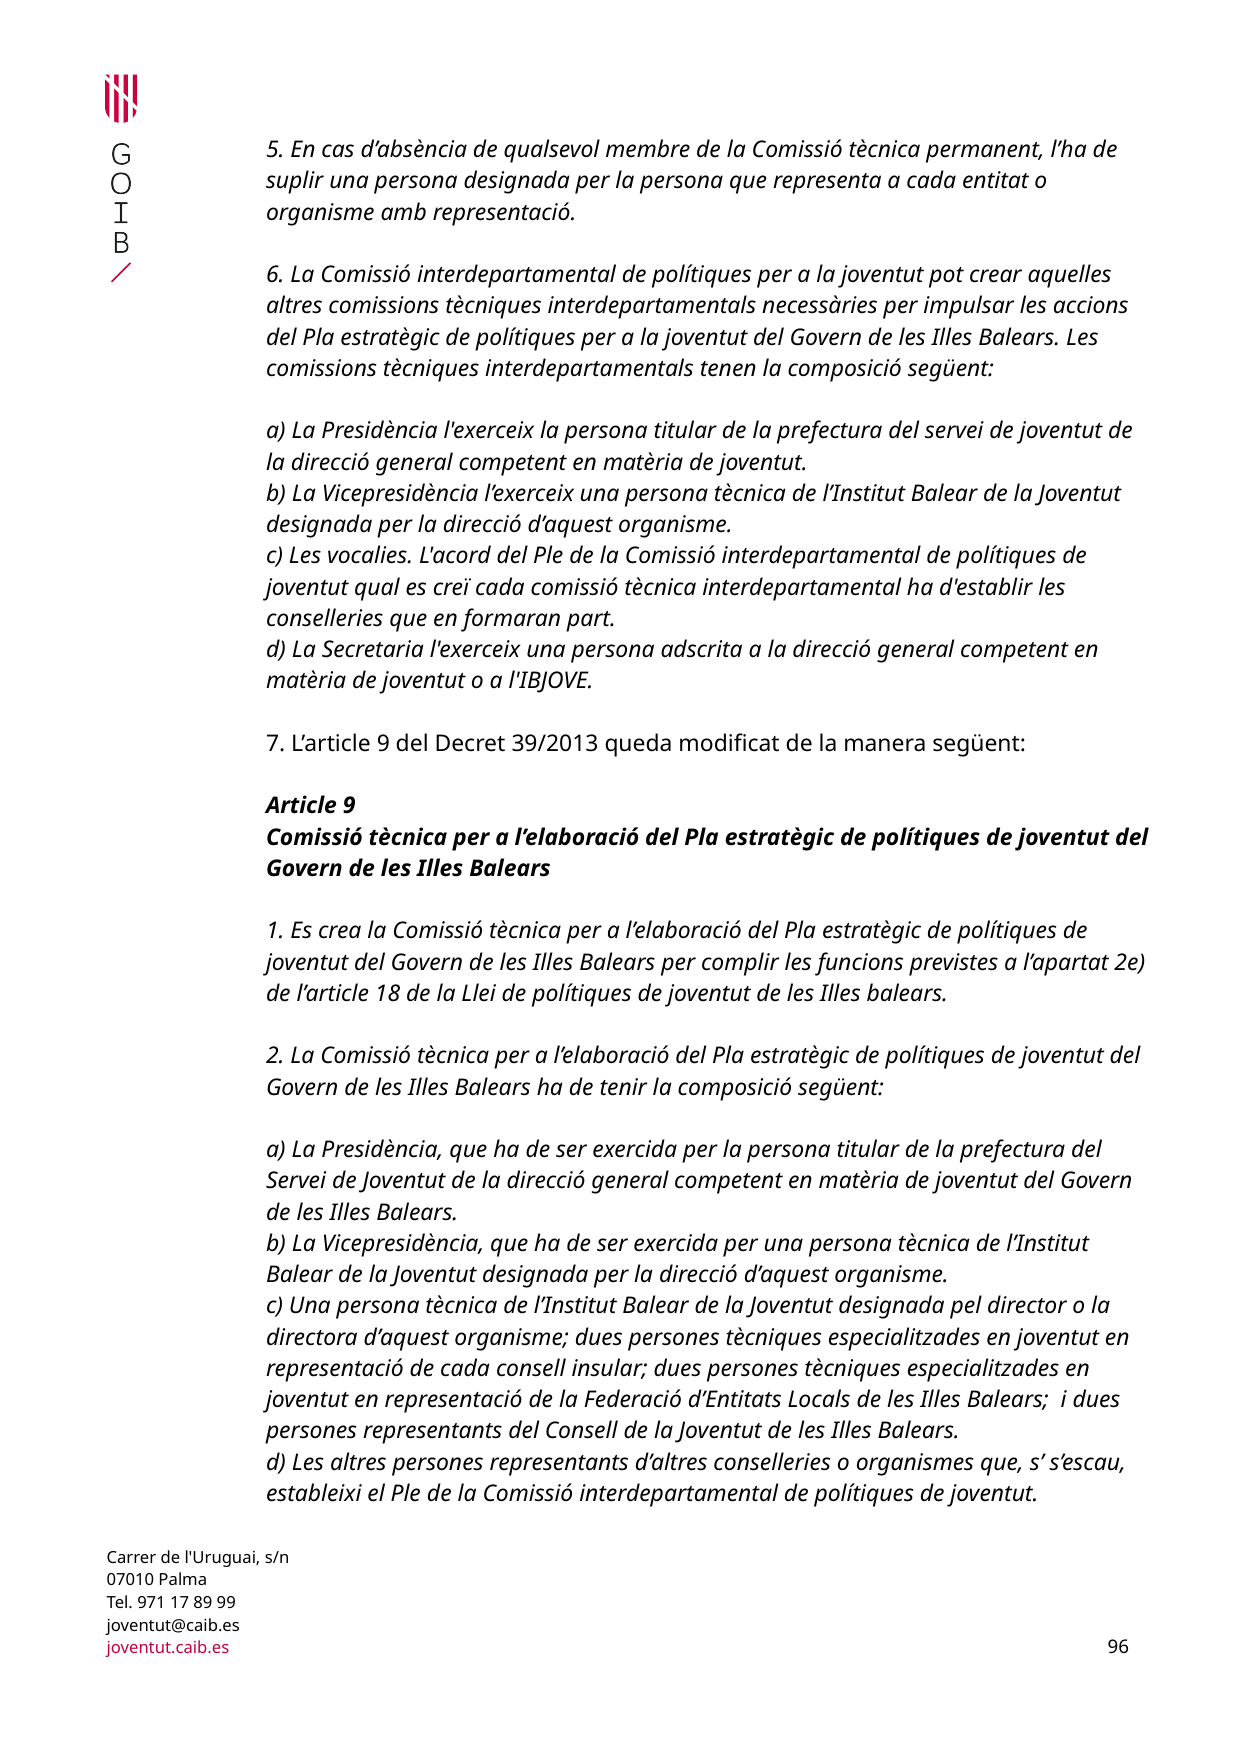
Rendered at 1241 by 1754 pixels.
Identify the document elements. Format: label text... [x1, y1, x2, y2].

text 1. Es crea la Comissió tècnica per a l’elaboració del Pla estratègic de polítiques de joventut del Govern de les Illes Balears per complir les funcions previstes a l’apartat 2e) de l’article 18 de la Llei de polítiques de joventut de les Illes balears. [266, 914, 1152, 1008]
text b) La Vicepresidència l’exerceix una persona tècnica de l’Institut Balear de la Joventut designada per la direcció d’aquest organisme. [266, 477, 1152, 539]
text a) La Presidència, que ha de ser exercida per la persona titular de la prefectura del Servei de Joventut de la direcció general competent en matèria de joventut del Govern de les Illes Balears. [266, 1133, 1152, 1227]
text d) Les altres persones representants d’altres conselleries o organismes que, s’ s’escau, estableixi el Ple de la Comissió interdepartamental de polítiques de joventut. [266, 1445, 1152, 1508]
text a) La Presidència l'exerceix la persona titular de la prefectura del servei de joventut de la direcció general competent en matèria de joventut. [266, 414, 1152, 477]
text d) La Secretaria l'exerceix una persona adscrita a la direcció general competent en matèria de joventut o a l'IBJOVE. [266, 633, 1152, 695]
text 6. La Comissió interdepartamental de polítiques per a la joventut pot crear aquelles altres comissions tècniques interdepartamentals necessàries per impulsar les accions del Pla estratègic de polítiques per a la joventut del Govern de les Illes Balears. Les comissions tècniques interdepartamentals tenen la composició següent: [266, 258, 1152, 383]
text c) Les vocalies. L'acord del Ple de la Comissió interdepartamental de polítiques de joventut qual es creï cada comissió tècnica interdepartamental ha d'establir les conselleries que en formaran part. [266, 539, 1152, 633]
text 5. En cas d’absència de qualsevol membre de la Comissió tècnica permanent, l’ha de suplir una persona designada per la persona que representa a cada entitat o organisme amb representació. [266, 133, 1152, 227]
text Article 9 [266, 789, 1152, 820]
text 7. L’article 9 del Decret 39/2013 queda modificat de la manera següent: [266, 727, 1152, 758]
picture [76, 51, 166, 313]
text b) La Vicepresidència, que ha de ser exercida per una persona tècnica de l’Institut Balear de la Joventut designada per la direcció d’aquest organisme. [266, 1227, 1152, 1289]
text 2. La Comissió tècnica per a l’elaboració del Pla estratègic de polítiques de joventut del Govern de les Illes Balears ha de tenir la composició següent: [266, 1039, 1152, 1102]
text Comissió tècnica per a l’elaboració del Pla estratègic de polítiques de joventut del Govern de les Illes Balears [266, 820, 1152, 883]
text c) Una persona tècnica de l’Institut Balear de la Joventut designada pel director o la directora d’aquest organisme; dues persones tècniques especialitzades en joventut en representació de cada consell insular; dues persones tècniques especialitzades en joventut en representació de la Federació d’Entitats Locals de les Illes Balears; i dues persones representants del Consell de la Joventut de les Illes Balears. [266, 1289, 1152, 1445]
